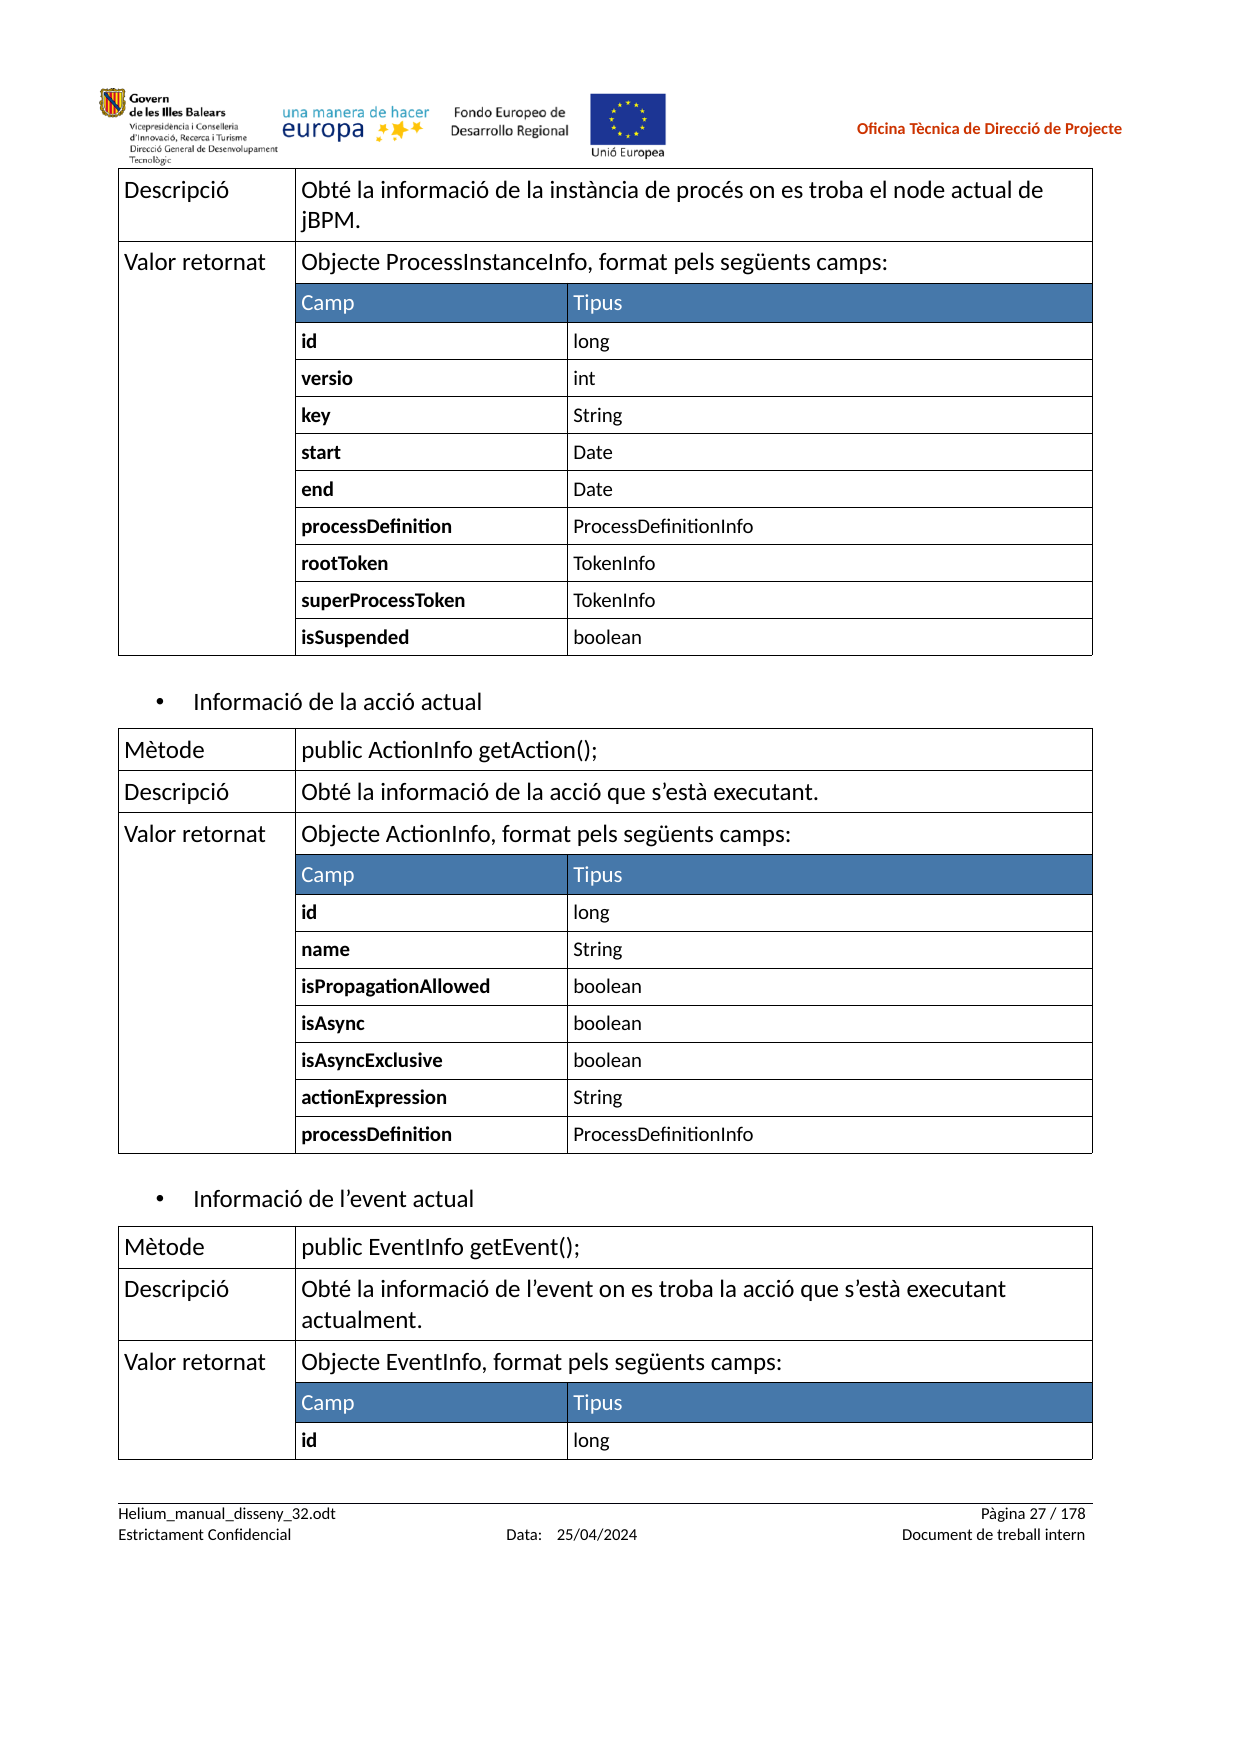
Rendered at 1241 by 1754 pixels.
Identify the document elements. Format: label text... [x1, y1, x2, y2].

table_cell isPropagationAllowed [296, 969, 567, 1005]
table_cell superProcessToken [296, 582, 567, 618]
table_cell Descripció [119, 1269, 295, 1340]
table_cell Obté la informació de l’event on es troba la acció que s’està executant actualment. [296, 1269, 1092, 1340]
table_header Mètode [119, 1227, 295, 1268]
table_cell boolean [568, 619, 1092, 655]
table_cell processDefinition [296, 508, 567, 544]
table_cell String [568, 932, 1092, 968]
table_cell Tipus [568, 855, 1092, 894]
table_cell end [296, 471, 567, 507]
table_cell Valor retornat [119, 1341, 295, 1459]
table_cell ProcessDefinitionInfo [568, 1117, 1092, 1153]
table_cell String [568, 397, 1092, 433]
table_cell String [568, 1080, 1092, 1116]
table_cell Camp [296, 1383, 567, 1422]
table_cell id [296, 895, 567, 931]
table_cell Camp [296, 284, 567, 322]
table_cell actionExpression [296, 1080, 567, 1116]
table_cell long [568, 1423, 1092, 1459]
table_cell Objecte ActionInfo, format pels següents camps: [296, 813, 1092, 854]
picture [99, 87, 668, 166]
table_cell long [568, 895, 1092, 931]
table_header public EventInfo getEvent(); [296, 1227, 1092, 1268]
table_cell Objecte ProcessInstanceInfo, format pels següents camps: [296, 242, 1092, 283]
table_cell processDefinition [296, 1117, 567, 1153]
table_cell Obté la informació de la instància de procés on es troba el node actual de jBPM. [296, 169, 1092, 241]
table_header Mètode [119, 729, 295, 770]
table_cell id [296, 1423, 567, 1459]
table_cell versio [296, 360, 567, 396]
table_cell Date [568, 471, 1092, 507]
table_cell start [296, 434, 567, 470]
table_cell isAsyncExclusive [296, 1043, 567, 1079]
table_cell boolean [568, 1006, 1092, 1042]
list Informació de la acció actual [156, 686, 1122, 716]
table_cell TokenInfo [568, 545, 1092, 581]
table_cell Objecte EventInfo, format pels següents camps: [296, 1341, 1092, 1382]
table_cell isSuspended [296, 619, 567, 655]
table_cell boolean [568, 1043, 1092, 1079]
table_cell key [296, 397, 567, 433]
table_cell Valor retornat [119, 813, 295, 1153]
table_cell Valor retornat [119, 242, 295, 655]
table_cell Tipus [568, 1383, 1092, 1422]
table_cell long [568, 323, 1092, 359]
table_cell isAsync [296, 1006, 567, 1042]
table_cell int [568, 360, 1092, 396]
list Informació de l’event actual [156, 1183, 1122, 1214]
table_cell Descripció [119, 169, 295, 241]
table_cell ProcessDefinitionInfo [568, 508, 1092, 544]
table_cell TokenInfo [568, 582, 1092, 618]
table_cell name [296, 932, 567, 968]
table_cell Tipus [568, 284, 1092, 322]
table_cell Camp [296, 855, 567, 894]
table_cell rootToken [296, 545, 567, 581]
table_cell Descripció [119, 771, 295, 812]
table_cell Obté la informació de la acció que s’està executant. [296, 771, 1092, 812]
table_cell boolean [568, 969, 1092, 1005]
table_header public ActionInfo getAction(); [296, 729, 1092, 770]
table_cell Date [568, 434, 1092, 470]
table_cell id [296, 323, 567, 359]
